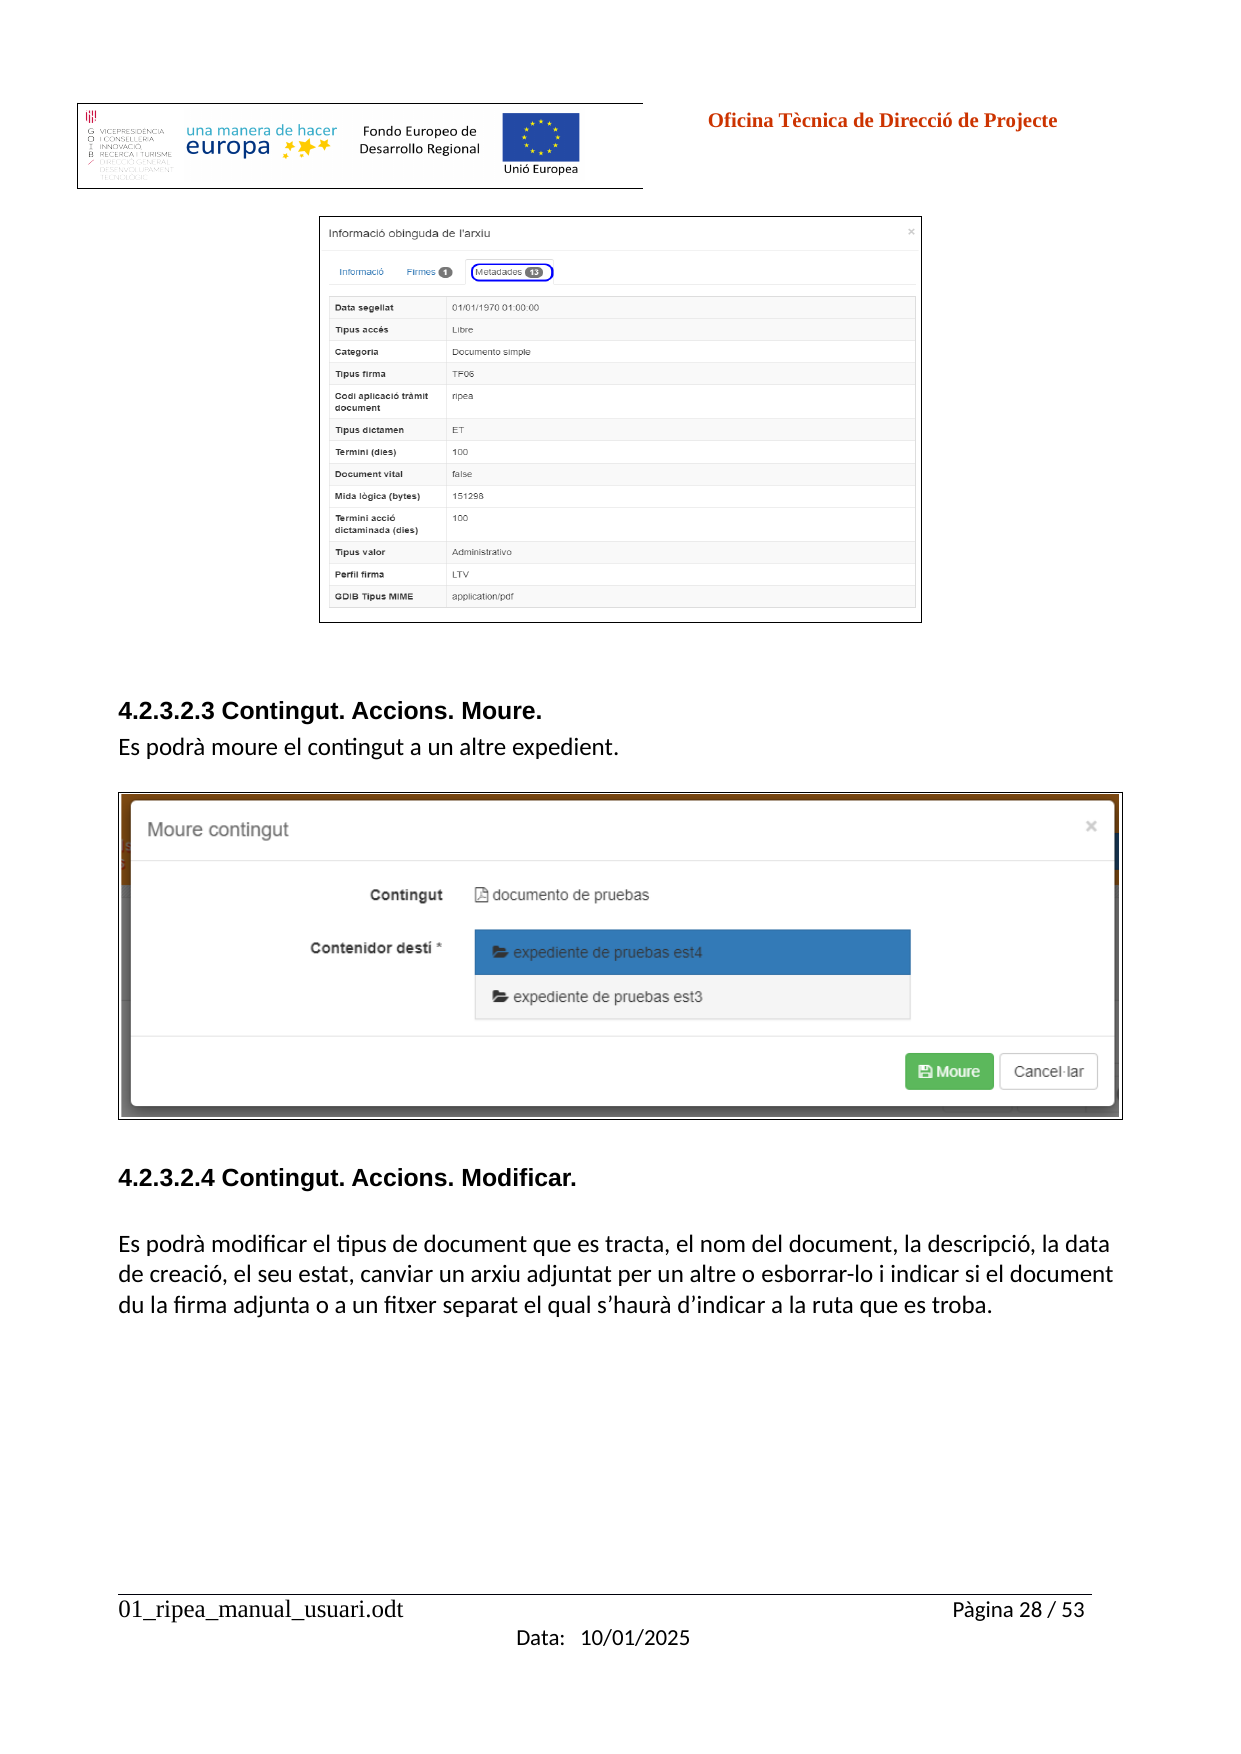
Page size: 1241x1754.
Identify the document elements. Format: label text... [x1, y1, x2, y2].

subtitle 4.2.3.2.4 Contingut. Accions. Modificar. [118, 1163, 1122, 1191]
text Es podrà modificar el tipus de document que es tracta, el nom del document, la descripció, la data de creació, el seu estat, canviar un arxiu adjuntat per un altre o esborrar-lo i indicar si el document du la firma adjunta o a un fitxer separat el qual s’haurà d’indicar a la ruta que es troba. [118, 1228, 1122, 1319]
text Es podrà moure el contingut a un altre expedient. [118, 731, 1122, 761]
subtitle 4.2.3.2.3 Contingut. Accions. Moure. [118, 696, 1122, 724]
picture [321, 219, 919, 620]
picture [121, 794, 1119, 1117]
picture [184, 108, 585, 182]
picture [82, 108, 178, 182]
